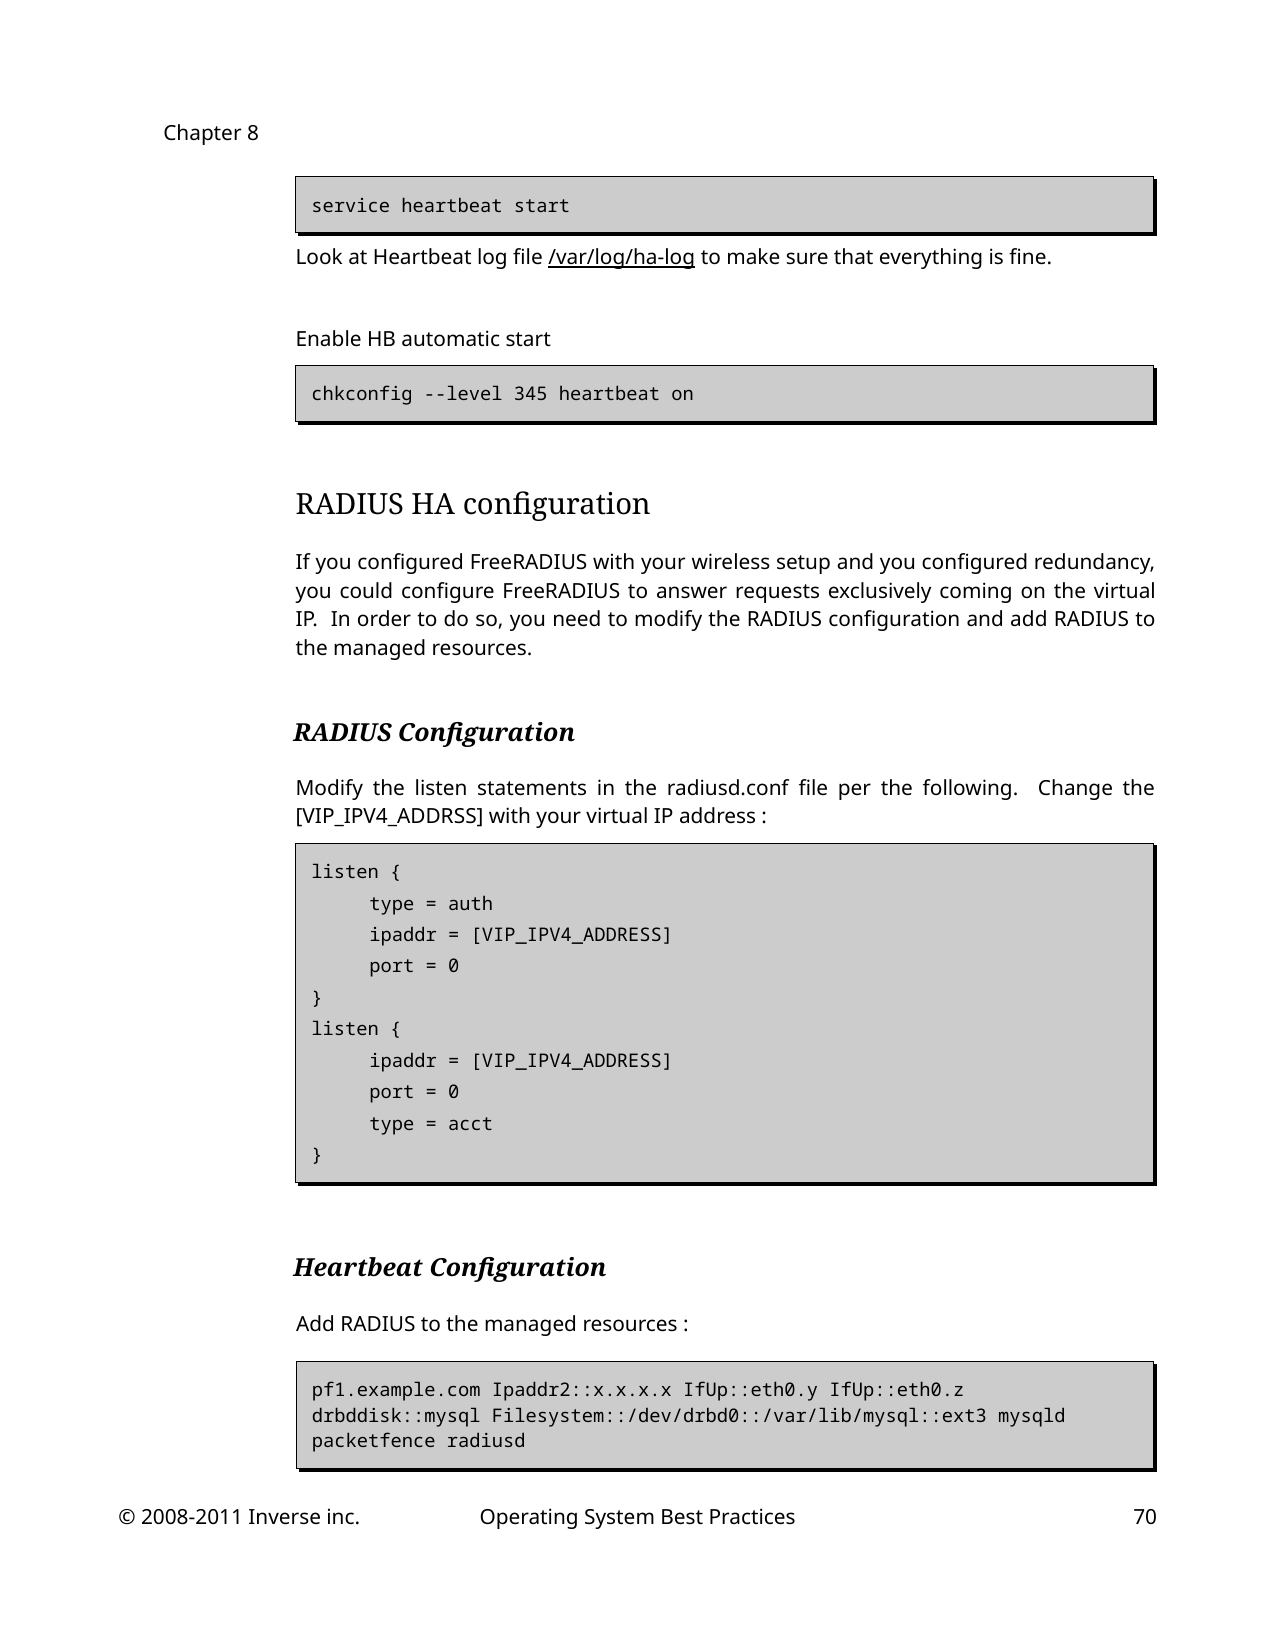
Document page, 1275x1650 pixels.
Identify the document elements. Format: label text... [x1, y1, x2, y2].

text pf1.example.com Ipaddr2::x.x.x.x IfUp::eth0.y IfUp::eth0.z drbddisk::mysql Filesystem::/dev/drbd0::/var/lib/mysql::ext3 mysqld packetfence radiusd [297, 1362, 1153, 1468]
text port = 0 [296, 1063, 1153, 1094]
subtitle RADIUS HA configuration [295, 483, 1157, 523]
text ipaddr = [VIP_IPV4_ADDRESS] [296, 1031, 1153, 1063]
subtitle Heartbeat Configuration [256, 1250, 1157, 1284]
text ipaddr = [VIP_IPV4_ADDRESS] [296, 906, 1153, 937]
subtitle RADIUS Configuration [256, 715, 1157, 748]
text If you configured FreeRADIUS with your wireless setup and you configured redundancy, you could configure FreeRADIUS to answer requests exclusively coming on the virtual IP. In order to do so, you need to modify the RADIUS configuration and add RADIUS to the managed resources. [295, 547, 1157, 661]
text listen { [296, 844, 1153, 874]
text type = acct [296, 1094, 1153, 1126]
text Look at Heartbeat log file /var/log/ha-log to make sure that everything is fine. [295, 242, 1157, 271]
text Modify the listen statements in the radiusd.conf file per the following. Change the [VIP_IPV4_ADDRSS] with your virtual IP address : [295, 773, 1157, 830]
text listen { [296, 1000, 1153, 1031]
text port = 0 [296, 937, 1153, 968]
text chkconfig --level 345 heartbeat on [296, 366, 1153, 421]
text } [296, 1126, 1153, 1182]
text Enable HB automatic start [295, 324, 1157, 352]
text } [296, 968, 1153, 1000]
text Add RADIUS to the managed resources : [296, 1309, 1157, 1337]
text type = auth [296, 874, 1153, 906]
text service heartbeat start [296, 177, 1153, 232]
